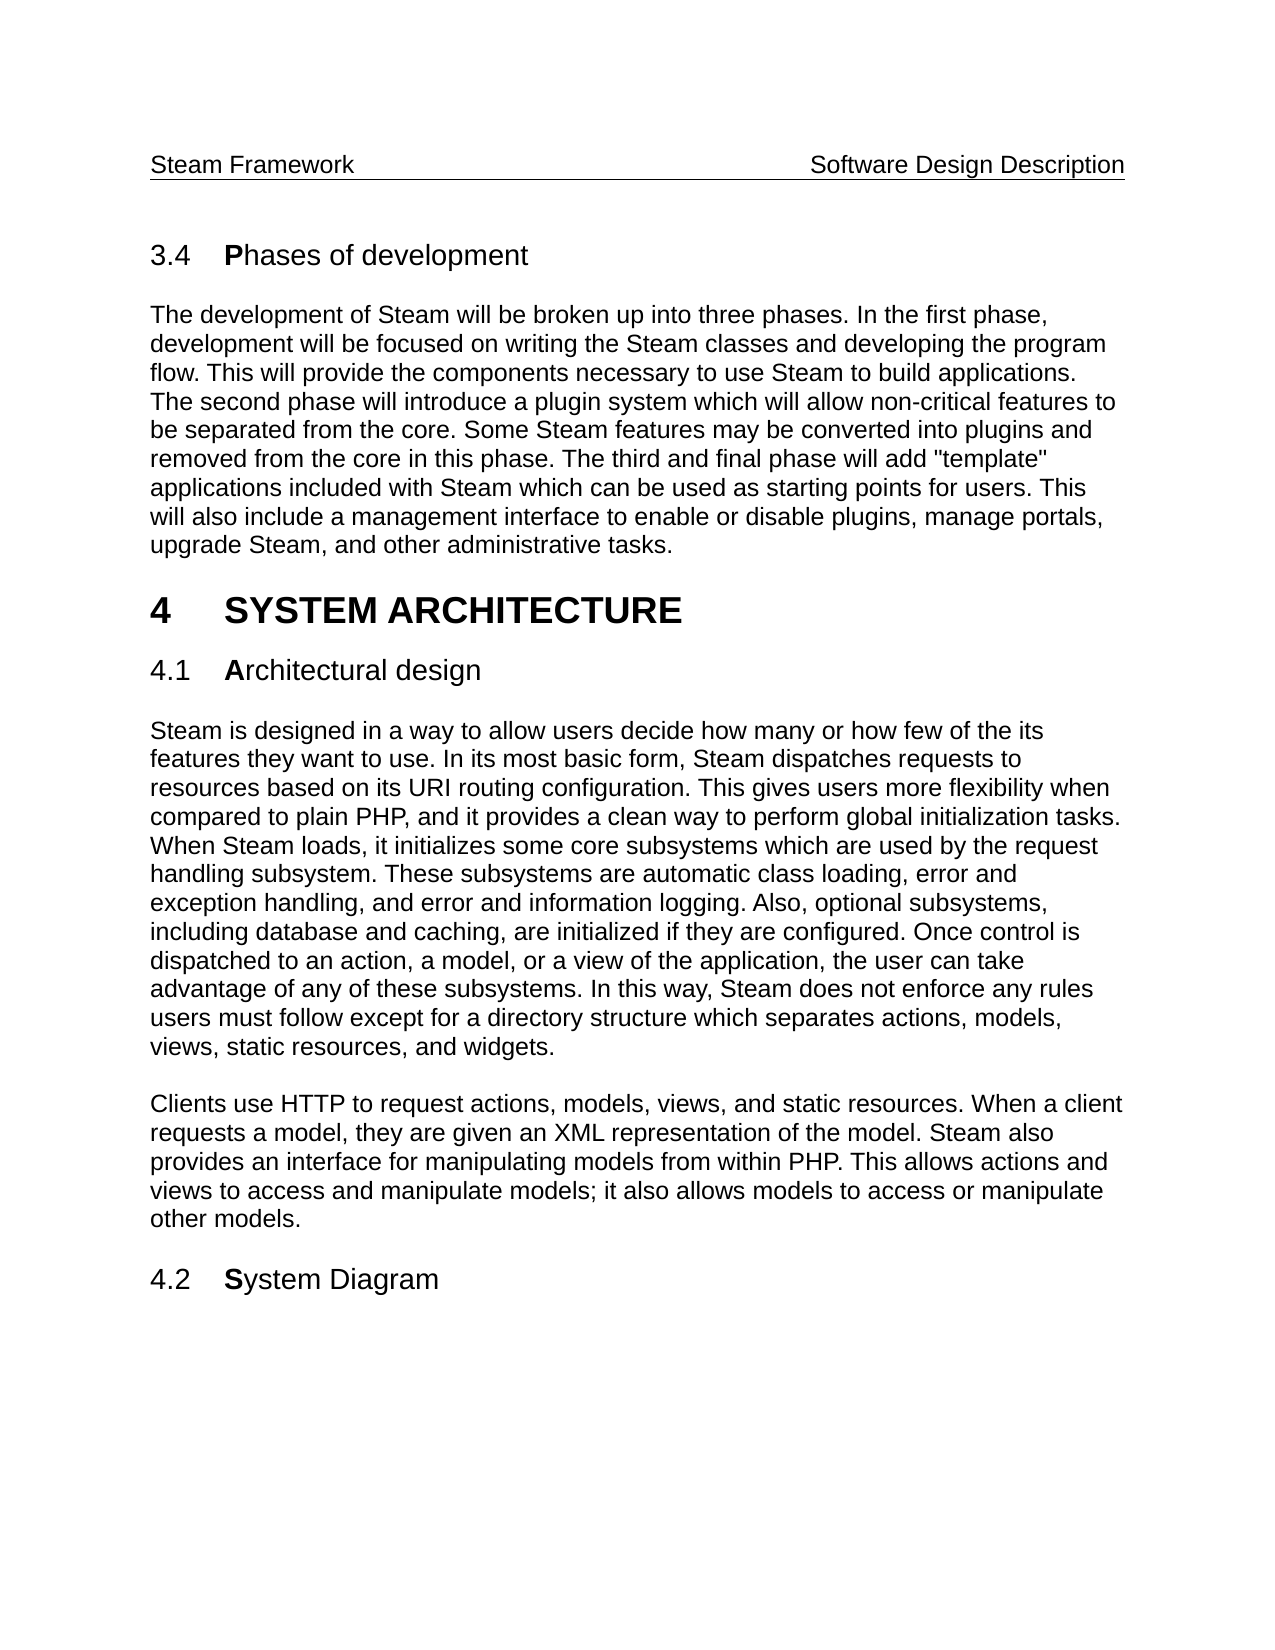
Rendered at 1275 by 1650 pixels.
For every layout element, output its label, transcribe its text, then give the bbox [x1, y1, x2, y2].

subtitle 4.2 System Diagram [150, 1262, 1125, 1296]
text Clients use HTTP to request actions, models, views, and static resources. When a client requests a model, they are given an XML representation of the model. Steam also provides an interface for manipulating models from within PHP. This allows actions and views to access and manipulate models; it also allows models to access or manipulate other models. [150, 1089, 1125, 1233]
subtitle 3.4 Phases of development [150, 238, 1125, 272]
subtitle 4.1 Architectural design [150, 653, 1125, 687]
subtitle 4 SYSTEM ARCHITECTURE [150, 588, 1125, 631]
text The development of Steam will be broken up into three phases. In the first phase, development will be focused on writing the Steam classes and developing the program flow. This will provide the components necessary to use Steam to build applications. The second phase will introduce a plugin system which will allow non-critical features to be separated from the core. Some Steam features may be converted into plugins and removed from the core in this phase. The third and final phase will add "template" applications included with Steam which can be used as starting points for users. This will also include a management interface to enable or disable plugins, manage portals, upgrade Steam, and other administrative tasks. [150, 300, 1125, 559]
text Steam is designed in a way to allow users decide how many or how few of the its features they want to use. In its most basic form, Steam dispatches requests to resources based on its URI routing configuration. This gives users more flexibility when compared to plain PHP, and it provides a clean way to perform global initialization tasks. When Steam loads, it initializes some core subsystems which are used by the request handling subsystem. These subsystems are automatic class loading, error and exception handling, and error and information logging. Also, optional subsystems, including database and caching, are initialized if they are configured. Once control is dispatched to an action, a model, or a view of the application, the user can take advantage of any of these subsystems. In this way, Steam does not enforce any rules users must follow except for a directory structure which separates actions, models, views, static resources, and widgets. [150, 716, 1125, 1061]
